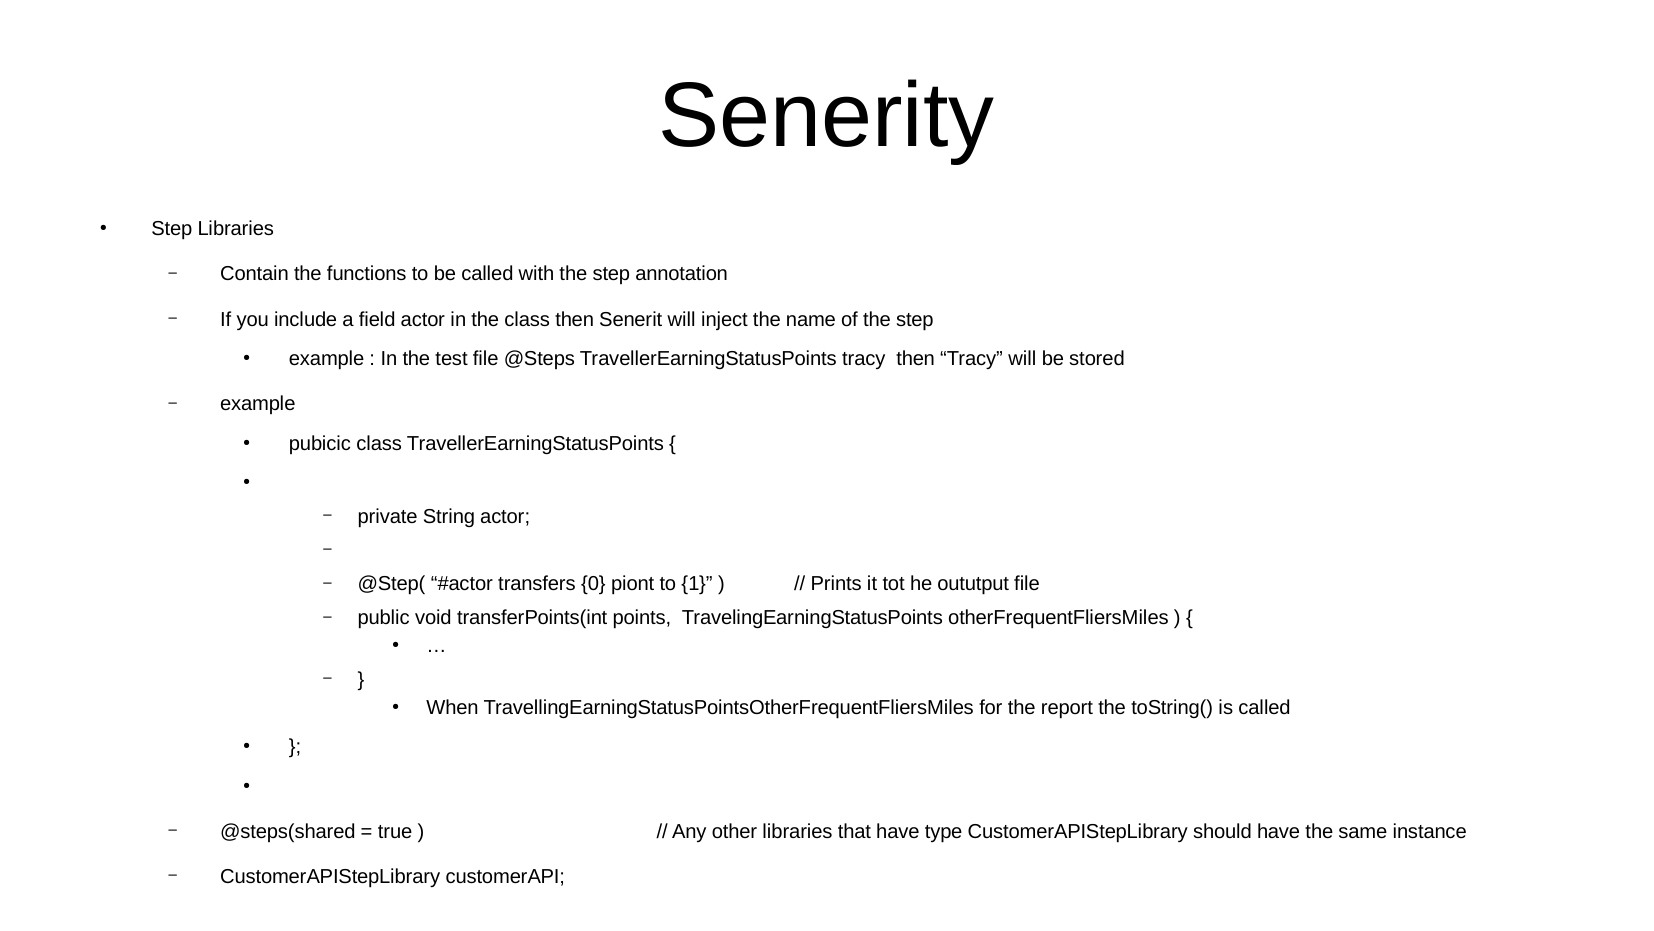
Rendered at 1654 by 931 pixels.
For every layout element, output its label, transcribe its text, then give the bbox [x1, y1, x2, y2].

title Senerity [82, 37, 1571, 193]
list Step Libraries Contain the functions to be called with the step annotation If you include a field actor in the class then Senerit will inject the name of the step example : In the test file @Steps TravellerEarningStatusPoints tracy then “Tracy” will be stored example pubicic class TravellerEarningStatusPoints { private String actor; @Step( “#actor transfers {0} piont to {1}” ) // Prints it tot he oututput file public void transferPoints(int points, TravelingEarningStatusPoints otherFrequentFliersMiles ) { … } When TravellingEarningStatusPointsOtherFrequentFliersMiles for the report the toString() is called }; @steps(shared = true ) // Any other libraries that have type CustomerAPIStepLibrary should have the same instance CustomerAPIStepLibrary customerAPI; [82, 217, 1621, 901]
